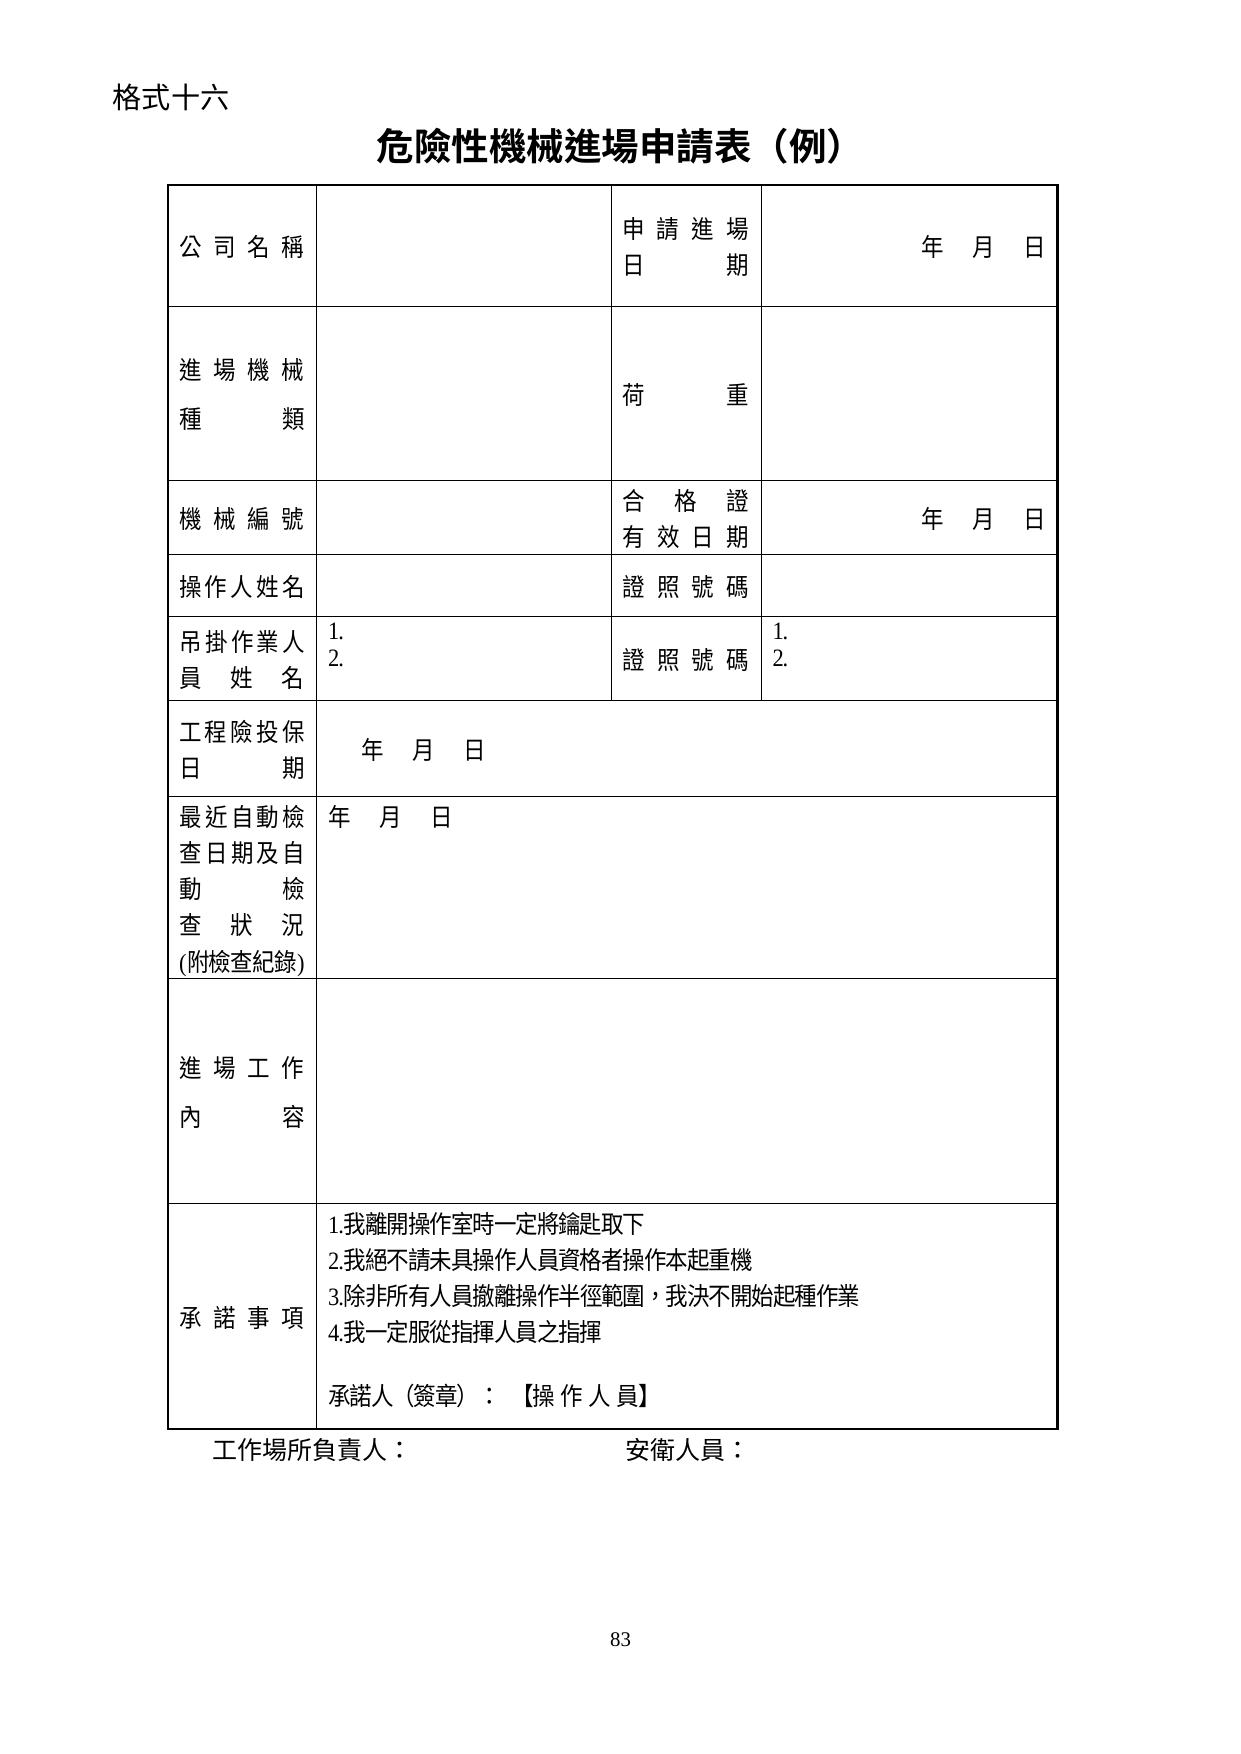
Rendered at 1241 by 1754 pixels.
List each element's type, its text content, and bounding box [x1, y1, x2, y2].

text 危險性機械進場申請表（例） [112, 117, 1128, 171]
table_cell [317, 481, 611, 553]
table_cell 年 月 日 [762, 481, 1056, 553]
table_cell 1. 2. [317, 617, 611, 700]
table_cell 合格證 有效日期 [612, 481, 761, 553]
table_cell [317, 979, 1056, 1203]
table_cell [762, 555, 1056, 616]
table_header 年 月 日 [762, 186, 1056, 306]
table_cell 進場機械 種類 [169, 307, 316, 480]
table_cell 1.我離開操作室時一定將鑰匙取下 2.我絕不請未具操作人員資格者操作本起重機 3.除非所有人員撤離操作半徑範圍，我決不開始起種作業 4.我一定服從指揮人員之指揮 承諾人（簽章）： 【操 作 人 員】 [317, 1204, 1056, 1428]
table_cell 證照號碼 [612, 617, 761, 700]
table_cell 承諾事項 [169, 1204, 316, 1428]
table_header 申請進場 日期 [612, 186, 761, 306]
table_cell 最近自動檢查日期及自動檢 查狀況 (附檢查紀錄) [169, 797, 316, 978]
table_cell 操作人姓名 [169, 555, 316, 616]
table_cell 工程險投保 日期 [169, 701, 316, 796]
table_cell 進場工作 內容 [169, 979, 316, 1203]
table_cell 機械編號 [169, 481, 316, 553]
table_cell 吊掛作業人員姓名 [169, 617, 316, 700]
table_cell [762, 307, 1056, 480]
table_cell 年 月 日 [317, 701, 1056, 796]
text 格式十六 [112, 75, 1128, 117]
table_cell 荷重 [612, 307, 761, 480]
table_cell 證照號碼 [612, 555, 761, 616]
table_cell 1. 2. [762, 617, 1056, 700]
table_header 公司名稱 [169, 186, 316, 306]
table_cell [317, 555, 611, 616]
table_cell 年 月 日 [317, 797, 1056, 978]
table_cell [317, 307, 611, 480]
text 工作場所負責人： 安衛人員： [212, 1430, 1128, 1467]
table_header [317, 186, 611, 306]
